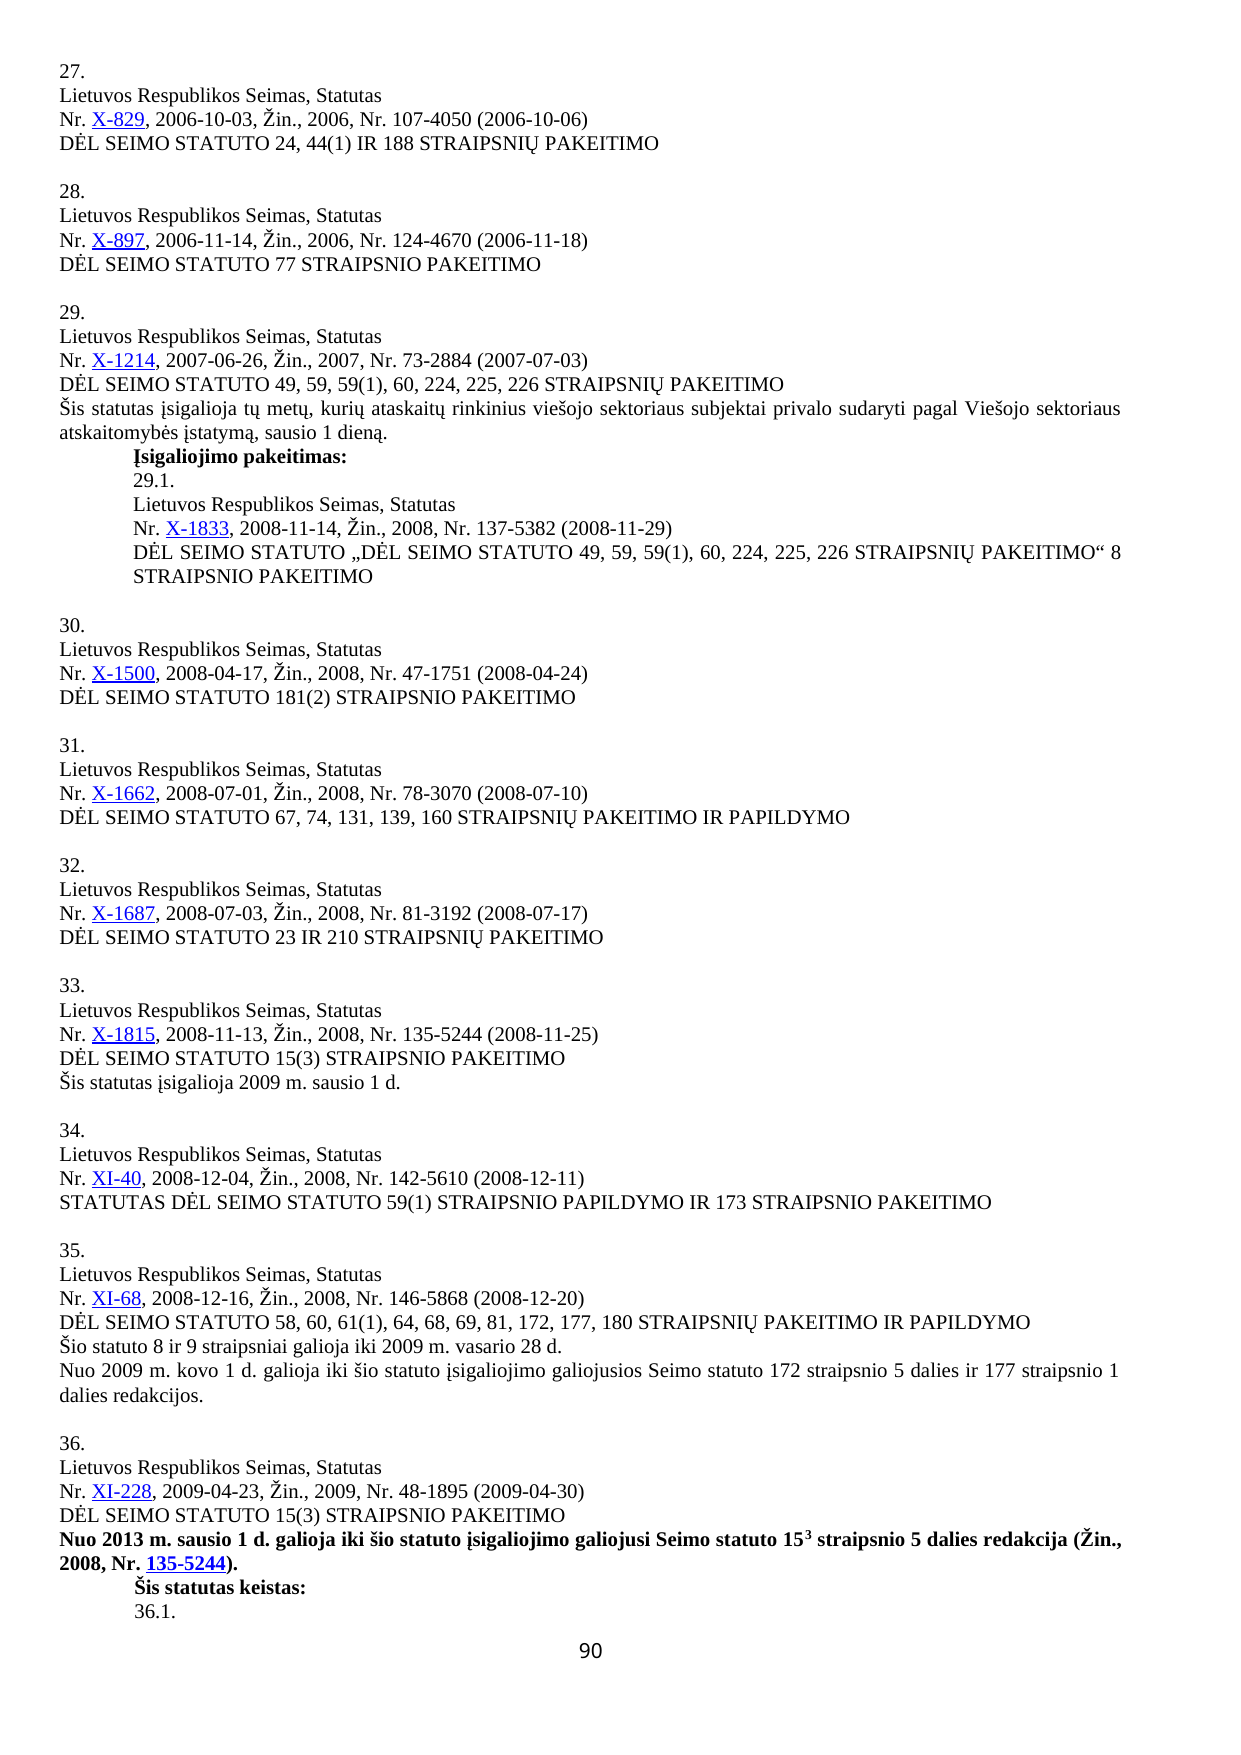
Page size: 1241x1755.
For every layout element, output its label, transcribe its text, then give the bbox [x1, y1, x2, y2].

text Nr. X-1833, 2008-11-14, Žin., 2008, Nr. 137-5382 (2008-11-29) [59, 516, 1122, 540]
text 32. [59, 853, 1122, 877]
text Lietuvos Respublikos Seimas, Statutas [59, 877, 1122, 901]
text Nr. XI-68, 2008-12-16, Žin., 2008, Nr. 146-5868 (2008-12-20) [59, 1286, 1122, 1310]
text Lietuvos Respublikos Seimas, Statutas [59, 1262, 1122, 1286]
text DĖL SEIMO STATUTO 77 STRAIPSNIO PAKEITIMO [59, 252, 1122, 276]
text 31. [59, 733, 1122, 757]
text Lietuvos Respublikos Seimas, Statutas [59, 492, 1122, 516]
text Lietuvos Respublikos Seimas, Statutas [59, 997, 1122, 1022]
text Nr. XI-40, 2008-12-04, Žin., 2008, Nr. 142-5610 (2008-12-11) [59, 1166, 1122, 1190]
text DĖL SEIMO STATUTO 15(3) STRAIPSNIO PAKEITIMO [59, 1503, 1122, 1527]
text 29. [59, 300, 1122, 324]
text STATUTAS DĖL SEIMO STATUTO 59(1) STRAIPSNIO PAPILDYMO IR 173 STRAIPSNIO PAKEITIMO [59, 1190, 1122, 1214]
text Nr. X-1687, 2008-07-03, Žin., 2008, Nr. 81-3192 (2008-07-17) [59, 901, 1122, 925]
text Šis statutas įsigalioja 2009 m. sausio 1 d. [59, 1070, 1123, 1094]
text 36.1. [59, 1599, 1122, 1623]
text Lietuvos Respublikos Seimas, Statutas [59, 83, 1122, 107]
text DĖL SEIMO STATUTO 24, 44(1) IR 188 STRAIPSNIŲ PAKEITIMO [59, 131, 1122, 155]
text DĖL SEIMO STATUTO 49, 59, 59(1), 60, 224, 225, 226 STRAIPSNIŲ PAKEITIMO [59, 372, 1122, 396]
text DĖL SEIMO STATUTO „DĖL SEIMO STATUTO 49, 59, 59(1), 60, 224, 225, 226 STRAIPSNIŲ PAKEITIMO“ 8 STRAIPSNIO PAKEITIMO [133, 540, 1122, 588]
text Šis statutas įsigalioja tų metų, kurių ataskaitų rinkinius viešojo sektoriaus subjektai privalo sudaryti pagal Viešojo sektoriaus atskaitomybės įstatymą, sausio 1 dieną. [59, 396, 1122, 444]
text Lietuvos Respublikos Seimas, Statutas [59, 1455, 1122, 1479]
text Šis statutas keistas: [59, 1575, 1122, 1599]
text Lietuvos Respublikos Seimas, Statutas [59, 324, 1122, 348]
text Nr. X-1500, 2008-04-17, Žin., 2008, Nr. 47-1751 (2008-04-24) [59, 661, 1122, 685]
text DĖL SEIMO STATUTO 181(2) STRAIPSNIO PAKEITIMO [59, 685, 1122, 709]
text Nr. X-1662, 2008-07-01, Žin., 2008, Nr. 78-3070 (2008-07-10) [59, 781, 1122, 805]
text Nuo 2013 m. sausio 1 d. galioja iki šio statuto įsigaliojimo galiojusi Seimo statuto 153 straipsnio 5 dalies redakcija (Žin., 2008, Nr. 135-5244). [59, 1527, 1122, 1575]
text Šio statuto 8 ir 9 straipsniai galioja iki 2009 m. vasario 28 d. [59, 1334, 1122, 1358]
text DĖL SEIMO STATUTO 67, 74, 131, 139, 160 STRAIPSNIŲ PAKEITIMO IR PAPILDYMO [59, 805, 1122, 829]
text 28. [59, 179, 1122, 203]
text 30. [59, 612, 1122, 637]
text Įsigaliojimo pakeitimas: [59, 444, 1122, 468]
text Nr. X-1815, 2008-11-13, Žin., 2008, Nr. 135-5244 (2008-11-25) [59, 1022, 1122, 1046]
text 33. [59, 973, 1122, 997]
text Nr. XI-228, 2009-04-23, Žin., 2009, Nr. 48-1895 (2009-04-30) [59, 1479, 1122, 1503]
text DĖL SEIMO STATUTO 58, 60, 61(1), 64, 68, 69, 81, 172, 177, 180 STRAIPSNIŲ PAKEITIMO IR PAPILDYMO [59, 1310, 1122, 1334]
text 35. [59, 1238, 1122, 1262]
text DĖL SEIMO STATUTO 23 IR 210 STRAIPSNIŲ PAKEITIMO [59, 925, 1122, 949]
text Nr. X-897, 2006-11-14, Žin., 2006, Nr. 124-4670 (2006-11-18) [59, 227, 1122, 252]
text 27. [59, 59, 1122, 83]
text 29.1. [59, 468, 1122, 492]
text Lietuvos Respublikos Seimas, Statutas [59, 637, 1122, 661]
text Lietuvos Respublikos Seimas, Statutas [59, 757, 1122, 781]
text DĖL SEIMO STATUTO 15(3) STRAIPSNIO PAKEITIMO [59, 1046, 1122, 1070]
text Lietuvos Respublikos Seimas, Statutas [59, 203, 1122, 227]
text Lietuvos Respublikos Seimas, Statutas [59, 1142, 1122, 1166]
text Nuo 2009 m. kovo 1 d. galioja iki šio statuto įsigaliojimo galiojusios Seimo statuto 172 straipsnio 5 dalies ir 177 straipsnio 1 dalies redakcijos. [59, 1358, 1122, 1407]
text 36. [59, 1431, 1122, 1455]
text Nr. X-829, 2006-10-03, Žin., 2006, Nr. 107-4050 (2006-10-06) [59, 107, 1122, 131]
text Nr. X-1214, 2007-06-26, Žin., 2007, Nr. 73-2884 (2007-07-03) [59, 348, 1122, 372]
text 34. [59, 1118, 1122, 1142]
